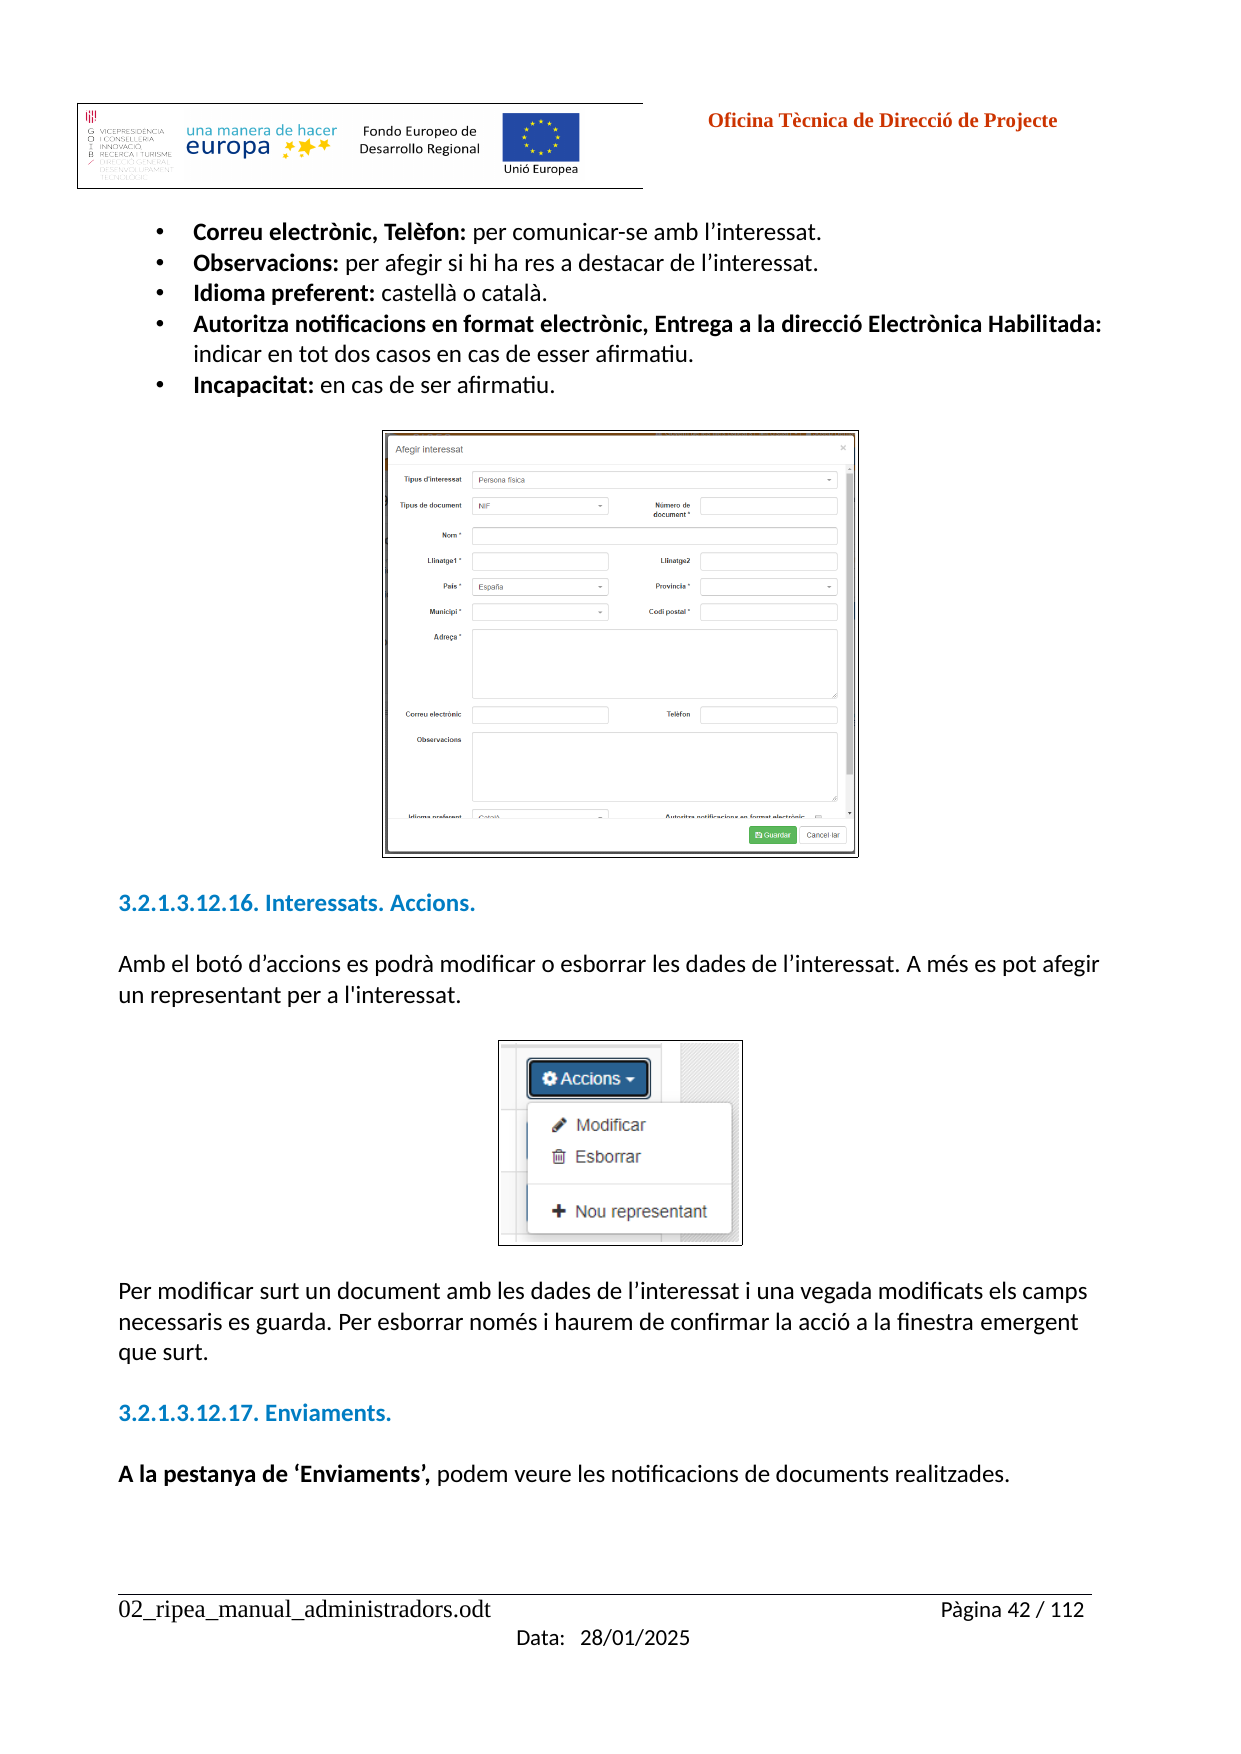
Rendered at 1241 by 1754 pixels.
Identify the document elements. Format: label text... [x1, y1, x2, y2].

list Idioma preferent: castellà o català. [156, 277, 1122, 308]
picture [184, 108, 585, 182]
text Amb el botó d’accions es podrà modificar o esborrar les dades de l’interessat. A més es pot afegir un representant per a l'interessat. [118, 948, 1122, 1009]
subtitle 3.2.1.3.12.16. Interessats. Accions. [118, 887, 1122, 918]
picture [501, 1043, 739, 1242]
text Per modificar surt un document amb les dades de l’interessat i una vegada modificats els camps necessaris es guarda. Per esborrar només i haurem de confirmar la acció a la finestra emergent que surt. [118, 1276, 1122, 1367]
list Correu electrònic, Telèfon: per comunicar-se amb l’interessat. [156, 216, 1122, 247]
subtitle 3.2.1.3.12.17. Enviaments. [118, 1398, 1122, 1428]
list Autoritza notificacions en format electrònic, Entrega a la direcció Electrònica Habilitada: indicar en tot dos casos en cas de esser afirmatiu. [156, 308, 1122, 369]
list Incapacitat: en cas de ser afirmatiu. [156, 369, 1122, 399]
list Observacions: per afegir si hi ha res a destacar de l’interessat. [156, 247, 1122, 277]
picture [385, 433, 856, 854]
text A la pestanya de ‘Enviaments’, podem veure les notificacions de documents realitzades. [118, 1459, 1122, 1489]
picture [82, 108, 178, 182]
